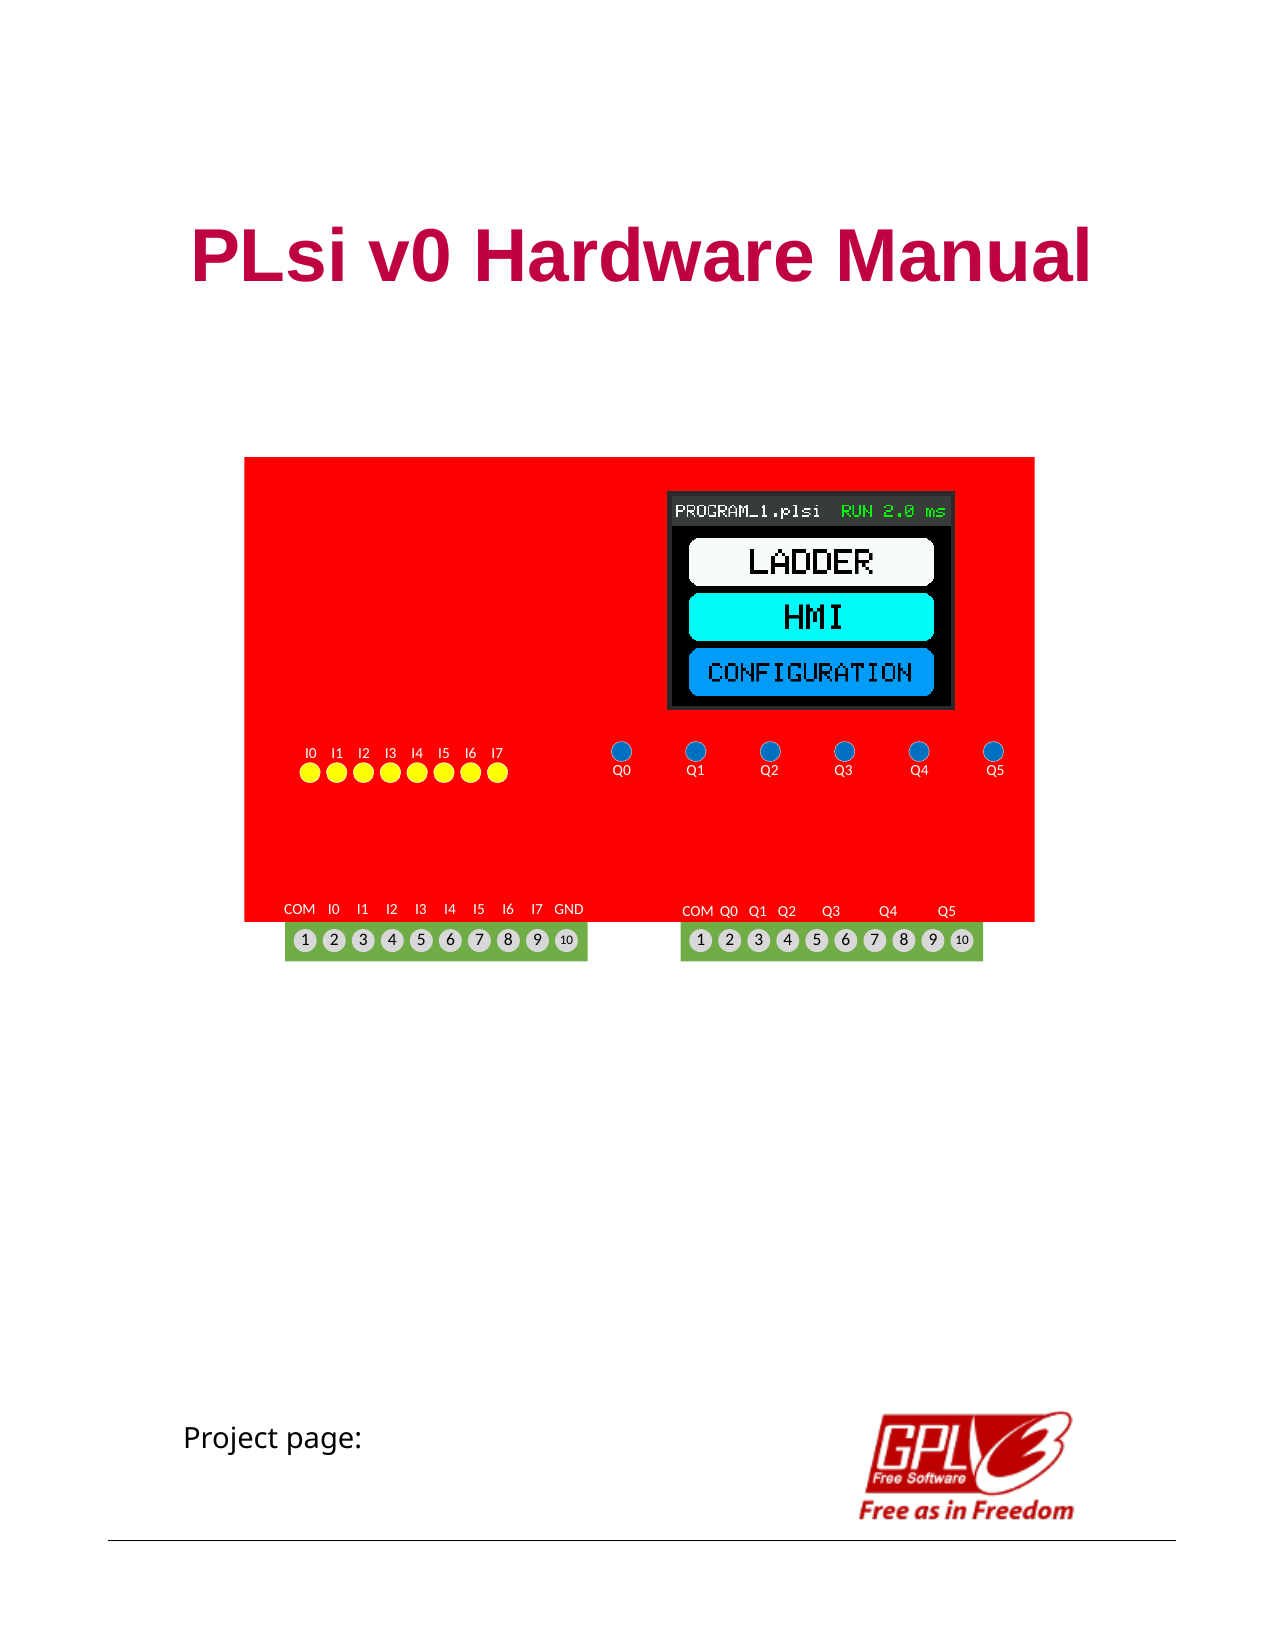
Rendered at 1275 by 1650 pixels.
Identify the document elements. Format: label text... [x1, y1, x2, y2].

text [1076, 1417, 1176, 1457]
text Project page: [108, 1417, 858, 1457]
title PLsi v0 Hardware Manual [108, 211, 1176, 298]
picture [858, 1411, 1076, 1521]
